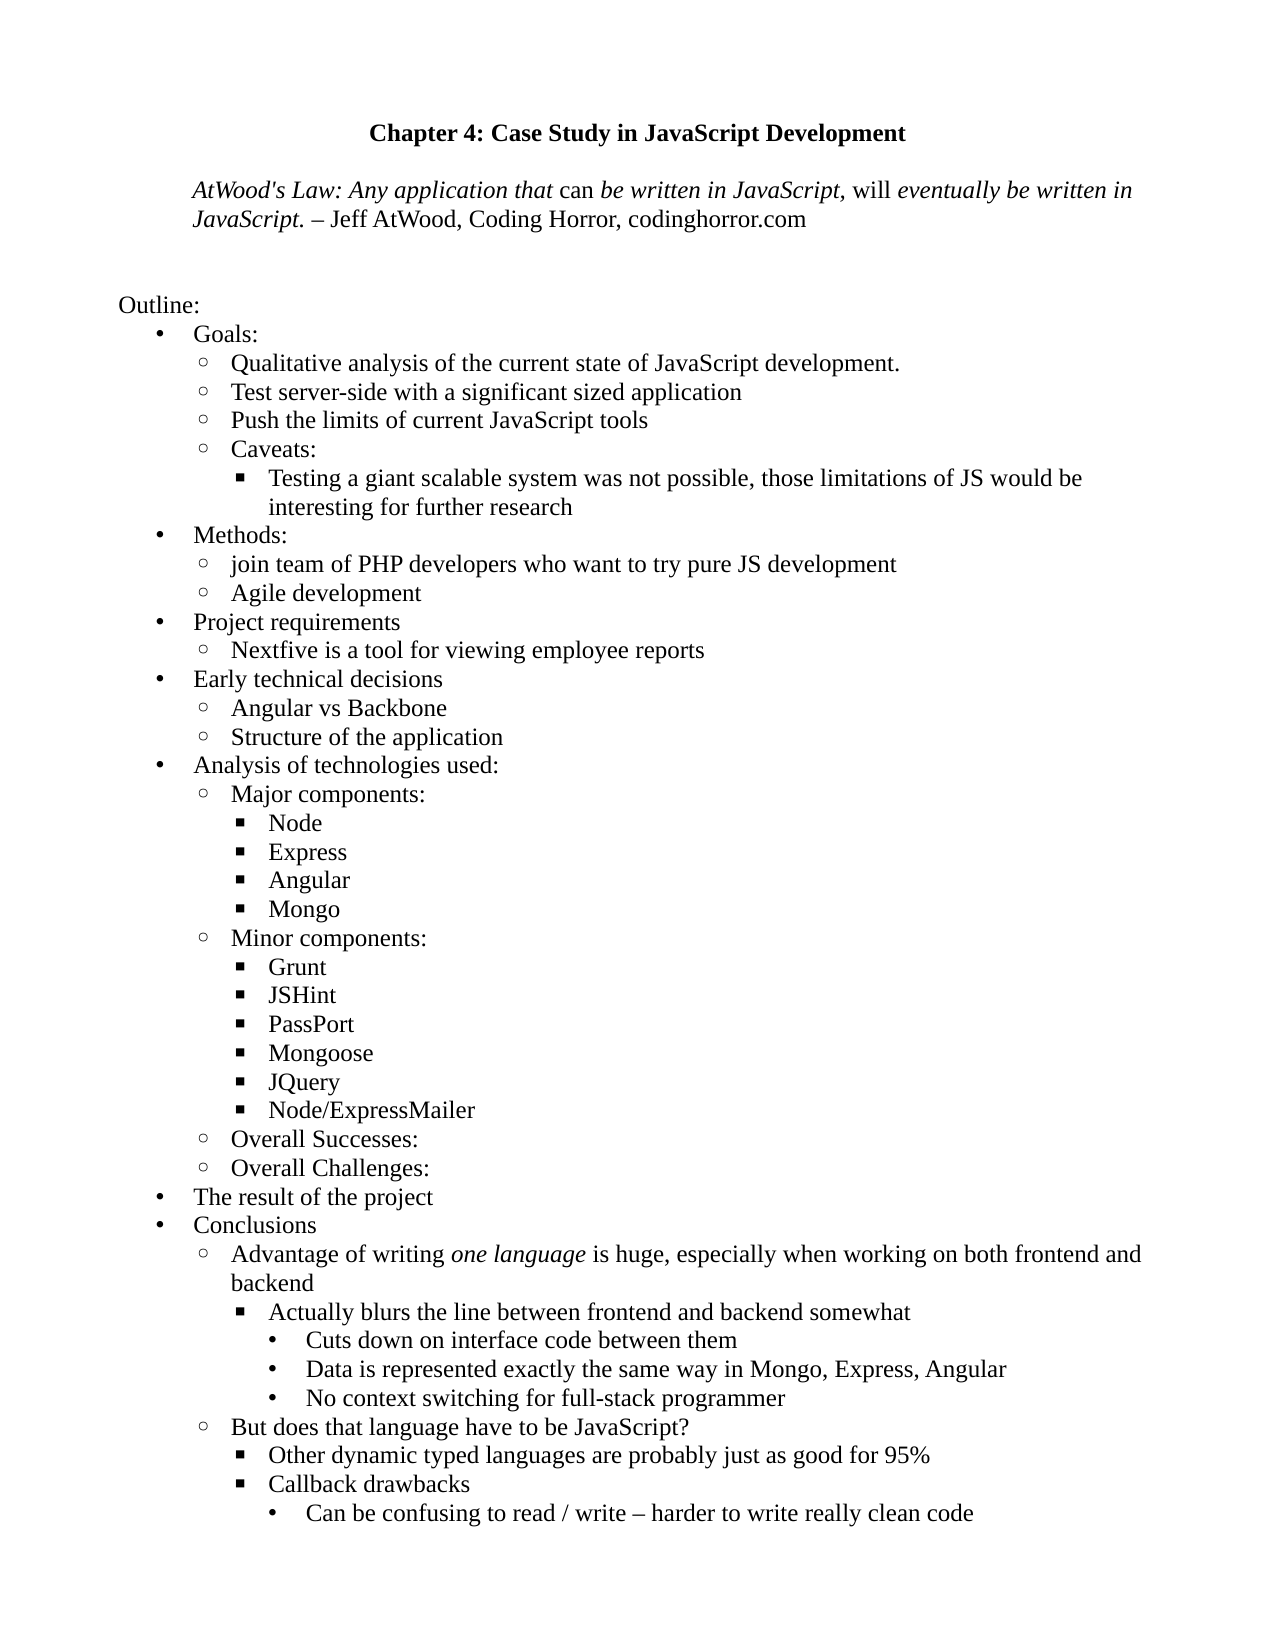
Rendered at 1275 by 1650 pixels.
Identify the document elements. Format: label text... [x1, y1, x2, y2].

text AtWood's Law: Any application that can be written in JavaScript, will eventually be written in JavaScript. – Jeff AtWood, Coding Horror, codinghorror.com [192, 176, 1157, 233]
list Mongo [231, 894, 1157, 923]
text Outline: [118, 291, 1157, 319]
list Structure of the application [193, 722, 1157, 751]
list Nextfive is a tool for viewing employee reports [193, 636, 1157, 664]
list Early technical decisions [156, 664, 1157, 693]
list Callback drawbacks [231, 1469, 1157, 1498]
list Node/ExpressMailer [231, 1096, 1157, 1124]
list Testing a giant scalable system was not possible, those limitations of JS would be interesting for further research [231, 463, 1157, 521]
list Methods: [156, 521, 1157, 549]
list Qualitative analysis of the current state of JavaScript development. [193, 348, 1157, 377]
list Overall Successes: [193, 1124, 1157, 1153]
list Caveats: [193, 434, 1157, 463]
list Test server-side with a significant sized application [193, 377, 1157, 406]
list Project requirements [156, 607, 1157, 636]
text Chapter 4: Case Study in JavaScript Development [118, 118, 1157, 147]
list Data is represented exactly the same way in Mongo, Express, Angular [268, 1354, 1157, 1383]
list Grunt [231, 952, 1157, 981]
list The result of the project [156, 1182, 1157, 1211]
list Agile development [193, 578, 1157, 607]
list Express [231, 837, 1157, 866]
list But does that language have to be JavaScript? [193, 1412, 1157, 1441]
list Goals: [156, 319, 1157, 348]
list Mongoose [231, 1038, 1157, 1067]
list JQuery [231, 1067, 1157, 1096]
list Actually blurs the line between frontend and backend somewhat [231, 1297, 1157, 1326]
list JSHint [231, 981, 1157, 1009]
list Angular vs Backbone [193, 693, 1157, 722]
list Other dynamic typed languages are probably just as good for 95% [231, 1441, 1157, 1469]
list Push the limits of current JavaScript tools [193, 406, 1157, 434]
list Minor components: [193, 923, 1157, 952]
list Major components: [193, 779, 1157, 808]
list PassPort [231, 1009, 1157, 1038]
list Overall Challenges: [193, 1153, 1157, 1182]
list Advantage of writing one language is huge, especially when working on both frontend and backend [193, 1239, 1157, 1297]
list Angular [231, 866, 1157, 894]
list No context switching for full-stack programmer [268, 1383, 1157, 1412]
list Node [231, 808, 1157, 837]
list Cuts down on interface code between them [268, 1326, 1157, 1354]
list Conclusions [156, 1211, 1157, 1239]
list join team of PHP developers who want to try pure JS development [193, 549, 1157, 578]
list Analysis of technologies used: [156, 751, 1157, 779]
list Can be confusing to read / write – harder to write really clean code [268, 1498, 1157, 1527]
